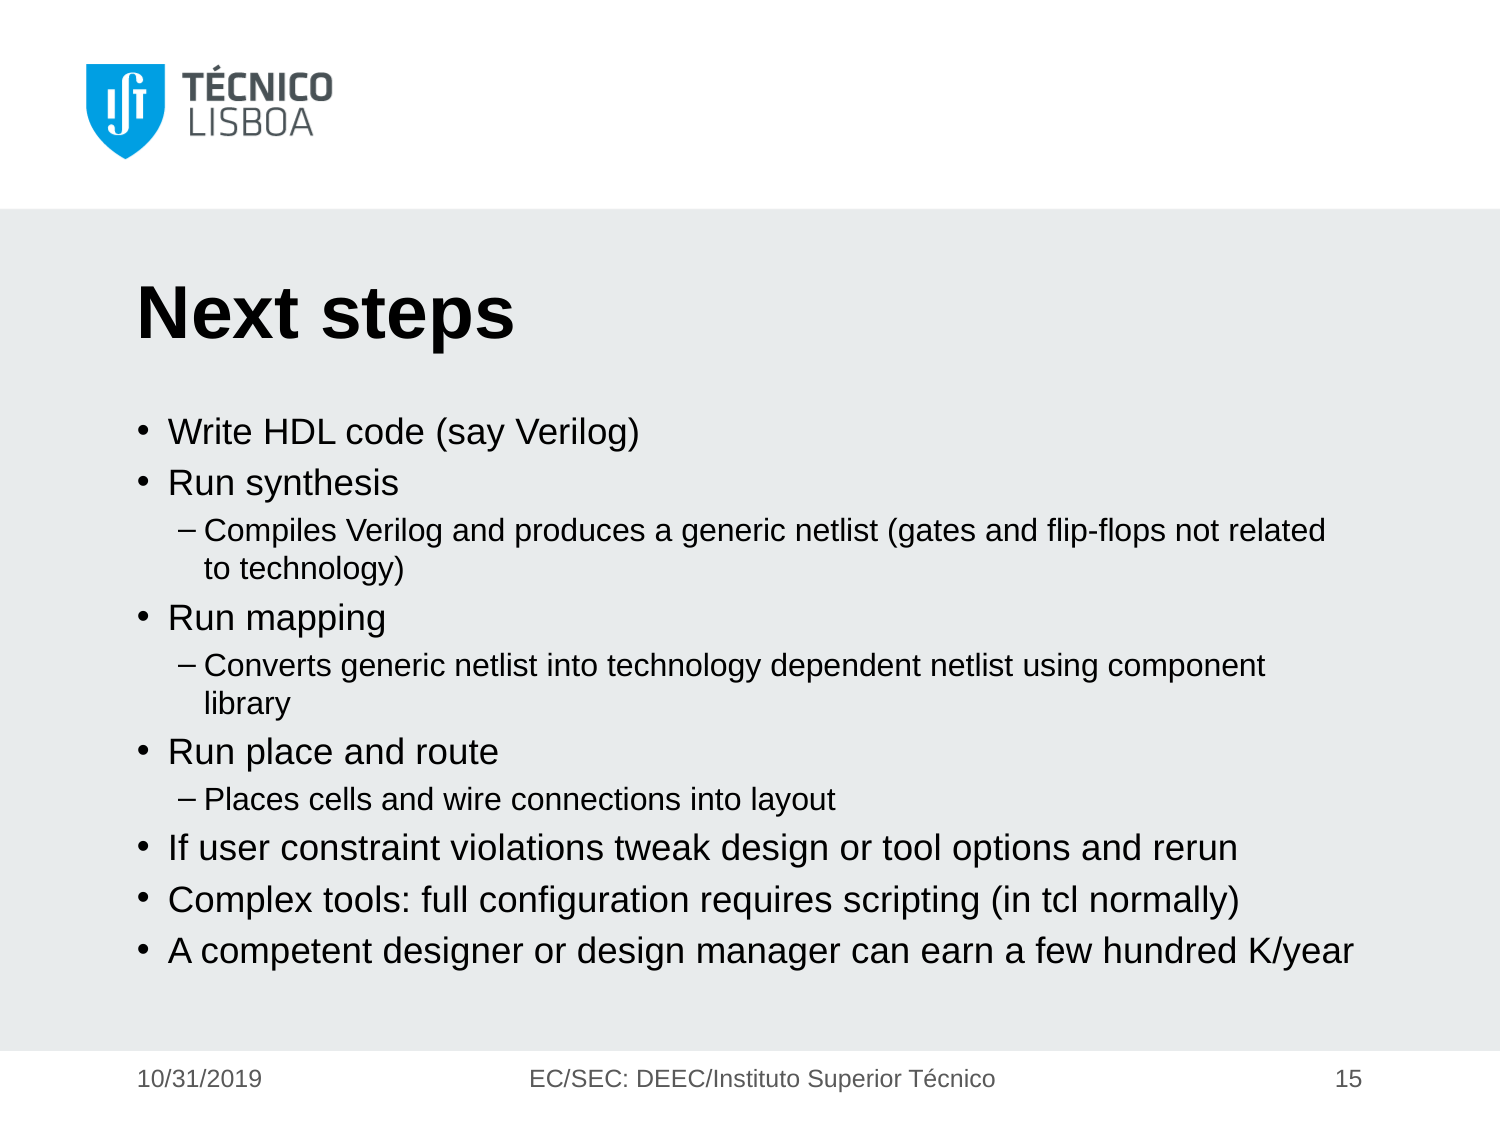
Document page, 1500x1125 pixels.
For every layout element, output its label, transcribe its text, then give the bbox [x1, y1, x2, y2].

slide_number [1077, 1052, 1378, 1103]
list Write HDL code (say Verilog) Run synthesis Compiles Verilog and produces a generic netlist (gates and flip-flops not related to technology) Run mapping Converts generic netlist into technology dependent netlist using component library Run place and route Places cells and wire connections into layout If user constraint violations tweak design or tool options and rerun Complex tools: full configuration requires scripting (in tcl normally) A competent designer or design manager can earn a few hundred K/year [121, 400, 1378, 1005]
picture [0, 0, 1500, 1125]
title Next steps [121, 237, 1378, 381]
slide_number 10/31/2019 [121, 1052, 425, 1103]
footer EC/SEC: DEEC/Instituto Superior Técnico [512, 1052, 1021, 1103]
